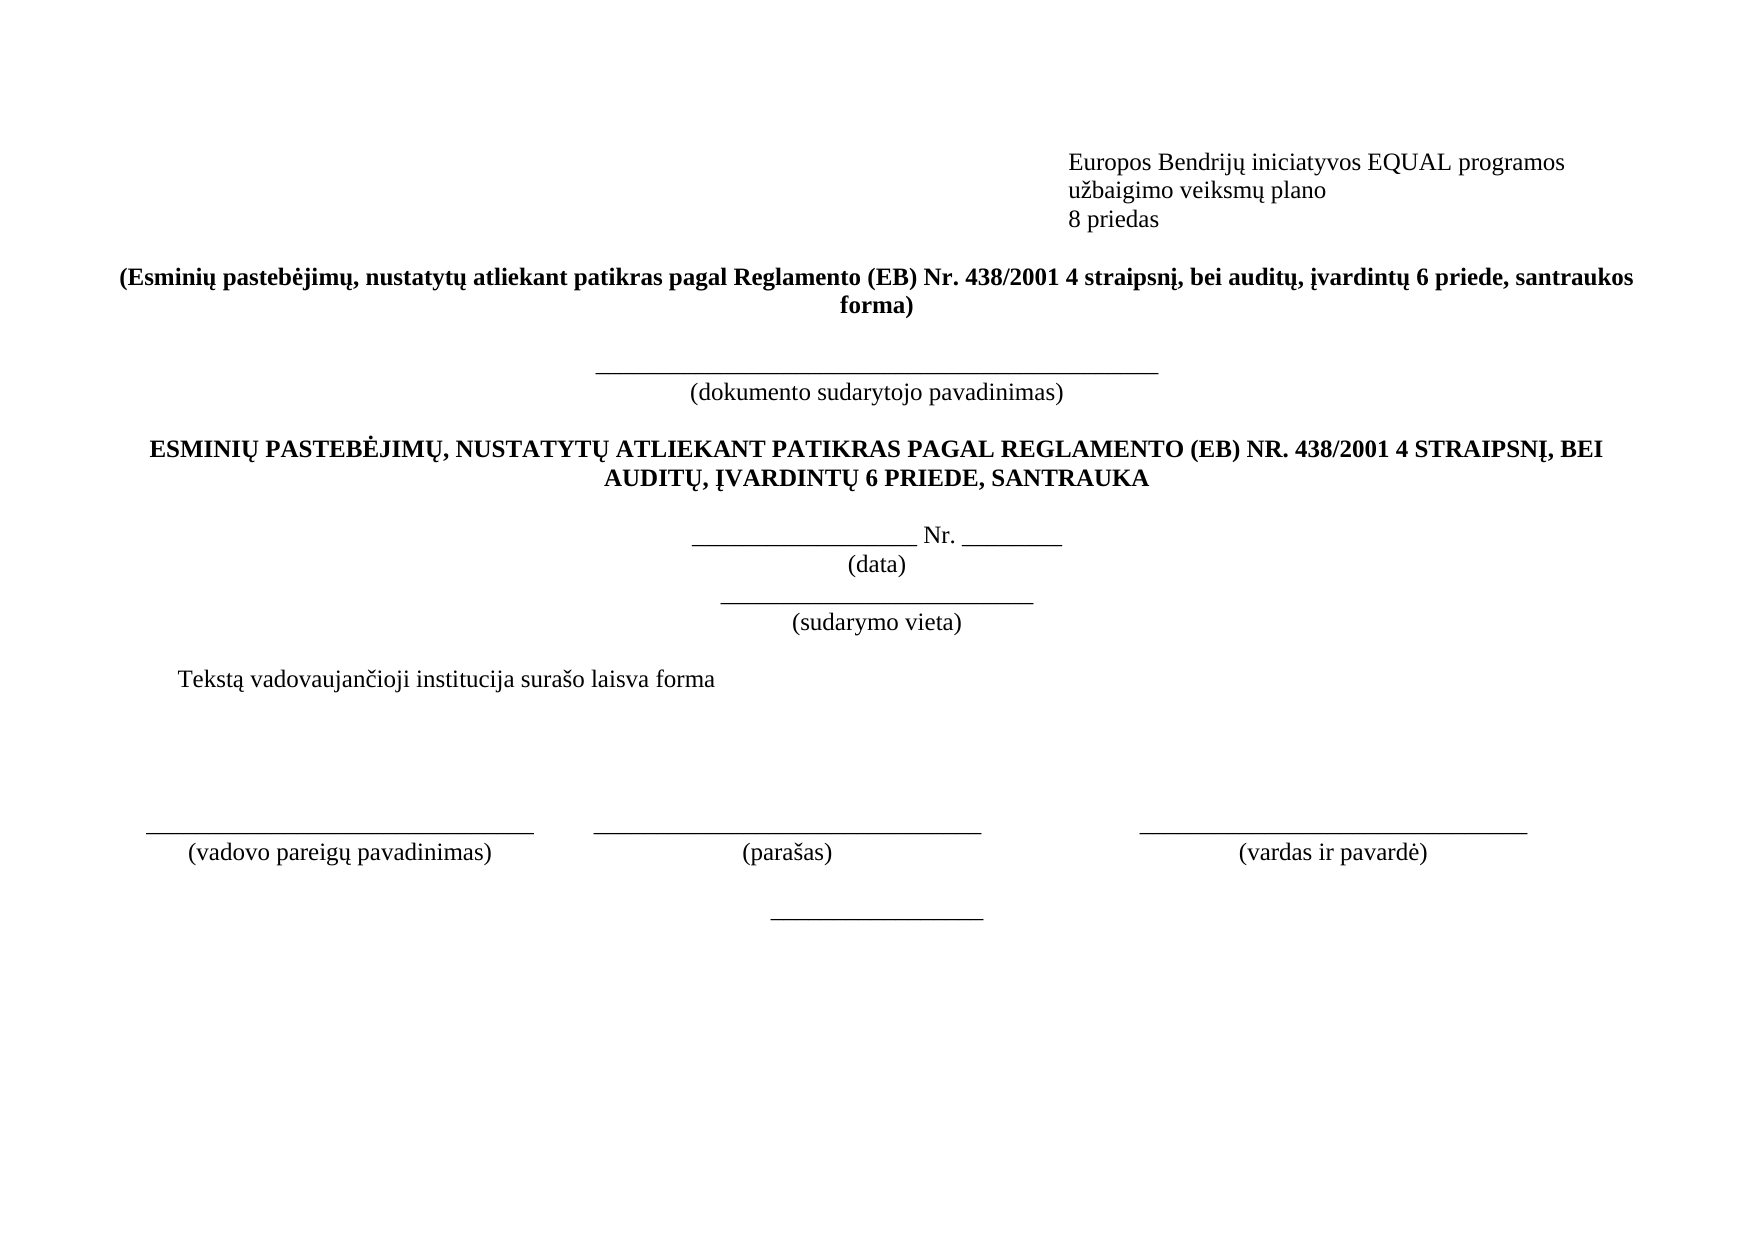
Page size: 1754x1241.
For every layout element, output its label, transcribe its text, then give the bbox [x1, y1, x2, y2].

text Europos Bendrijų iniciatyvos EQUAL programos [1068, 147, 1635, 176]
text (sudarymo vieta) [118, 607, 1635, 636]
table_header _______________________________ (vardas ir pavardė) [1013, 808, 1653, 866]
text _________________ [118, 894, 1635, 923]
text (Esminių pastebėjimų, nustatytų atliekant patikras pagal Reglamento (EB) Nr. 438/2001 4 straipsnį, bei auditų, įvardintų 6 priede, santraukos forma) [118, 262, 1635, 319]
text (data) [118, 549, 1635, 578]
text 8 priedas [1068, 204, 1635, 233]
text _________________________ [118, 578, 1635, 607]
text Tekstą vadovaujančioji institucija surašo laisva forma [118, 664, 1635, 693]
text __________________ Nr. ________ [118, 521, 1635, 549]
text (dokumento sudarytojo pavadinimas) [118, 377, 1635, 406]
text užbaigimo veiksmų plano [1068, 176, 1635, 204]
text ESMINIŲ PASTEBĖJIMŲ, NUSTATYTŲ ATLIEKANT PATIKRAS PAGAL REGLAMENTO (EB) NR. 438/2001 4 STRAIPSNĮ, BEI AUDITŲ, ĮVARDINTŲ 6 PRIEDE, SANTRAUKA [118, 434, 1635, 492]
table_header _______________________________ (vadovo pareigų pavadinimas) [118, 808, 561, 866]
table_header _______________________________ (parašas) [561, 808, 1013, 866]
text _____________________________________________ [118, 348, 1635, 377]
